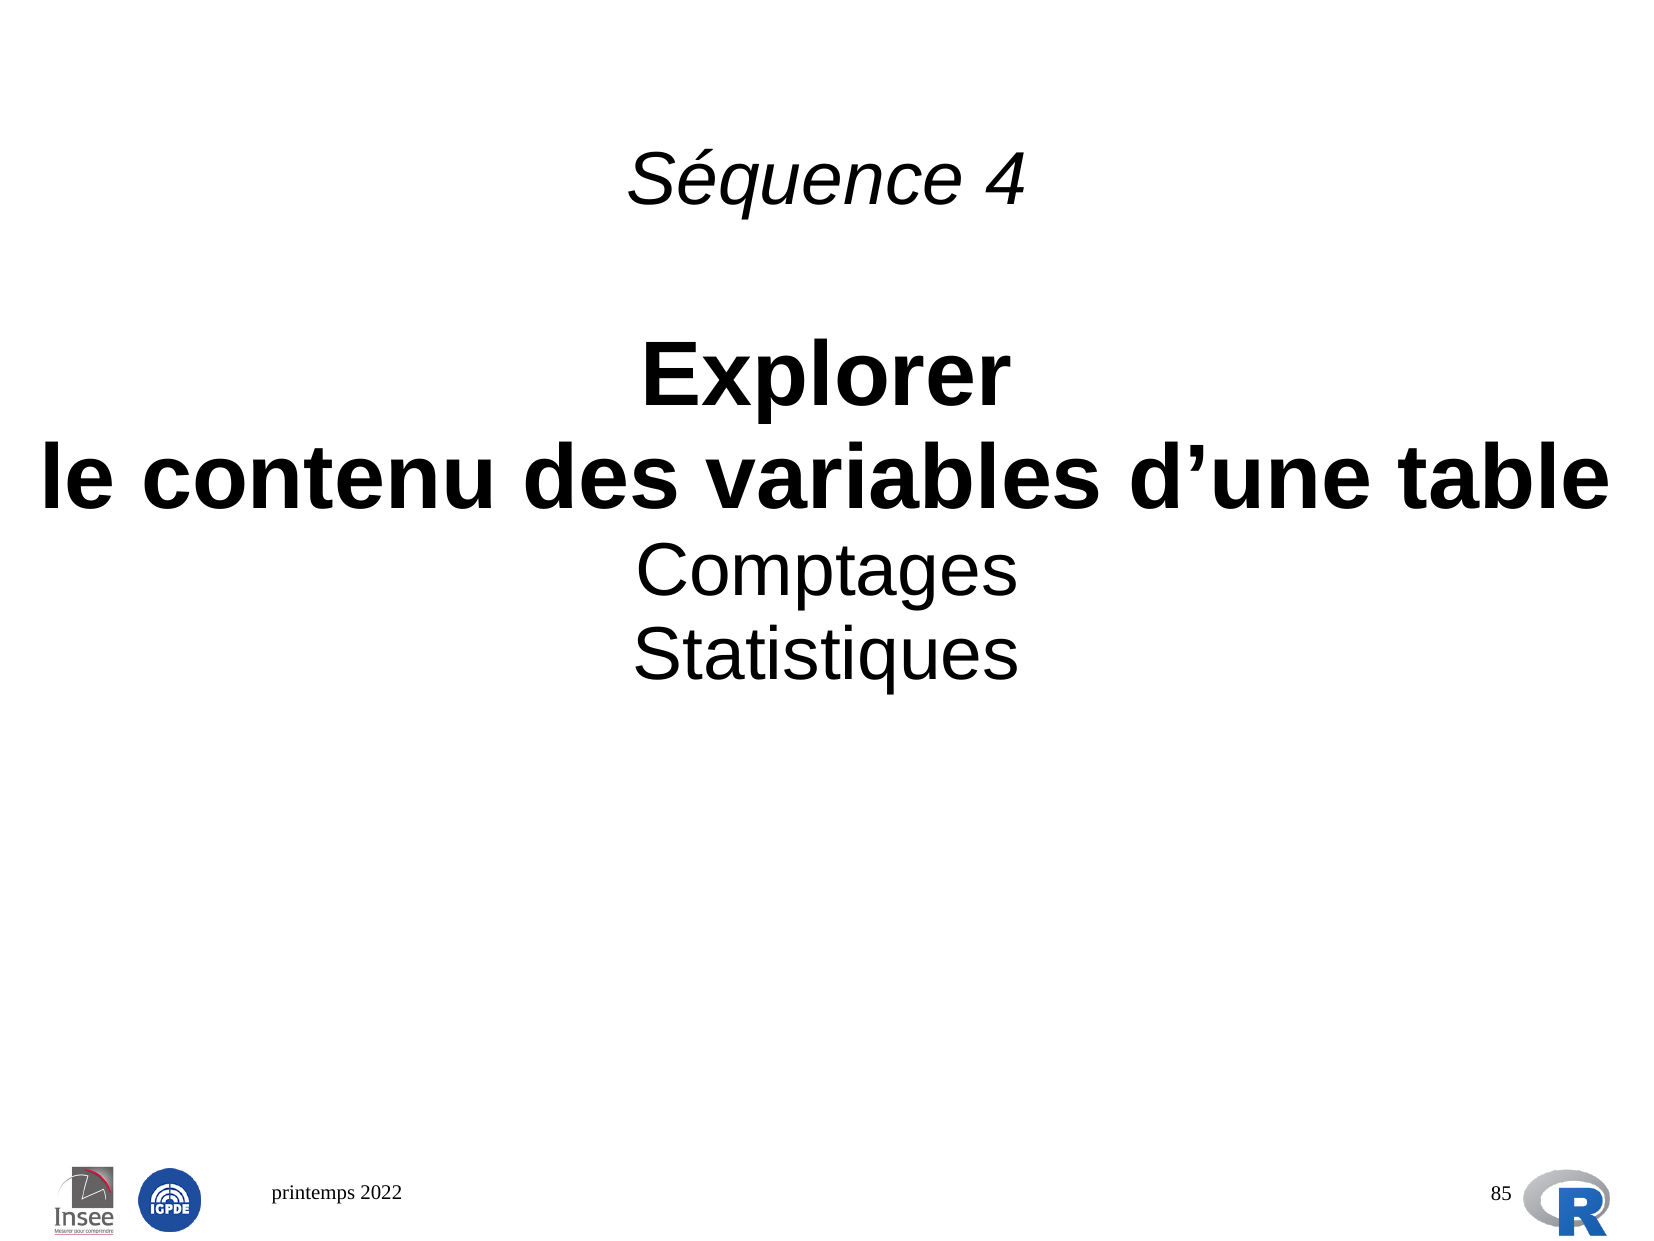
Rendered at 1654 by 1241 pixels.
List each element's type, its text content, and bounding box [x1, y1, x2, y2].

title Séquence 4 Explorer le contenu des variables d’une table Comptages Statistiques [0, 136, 1654, 696]
picture [138, 1168, 201, 1232]
picture [47, 1163, 120, 1236]
picture [1523, 1169, 1610, 1236]
